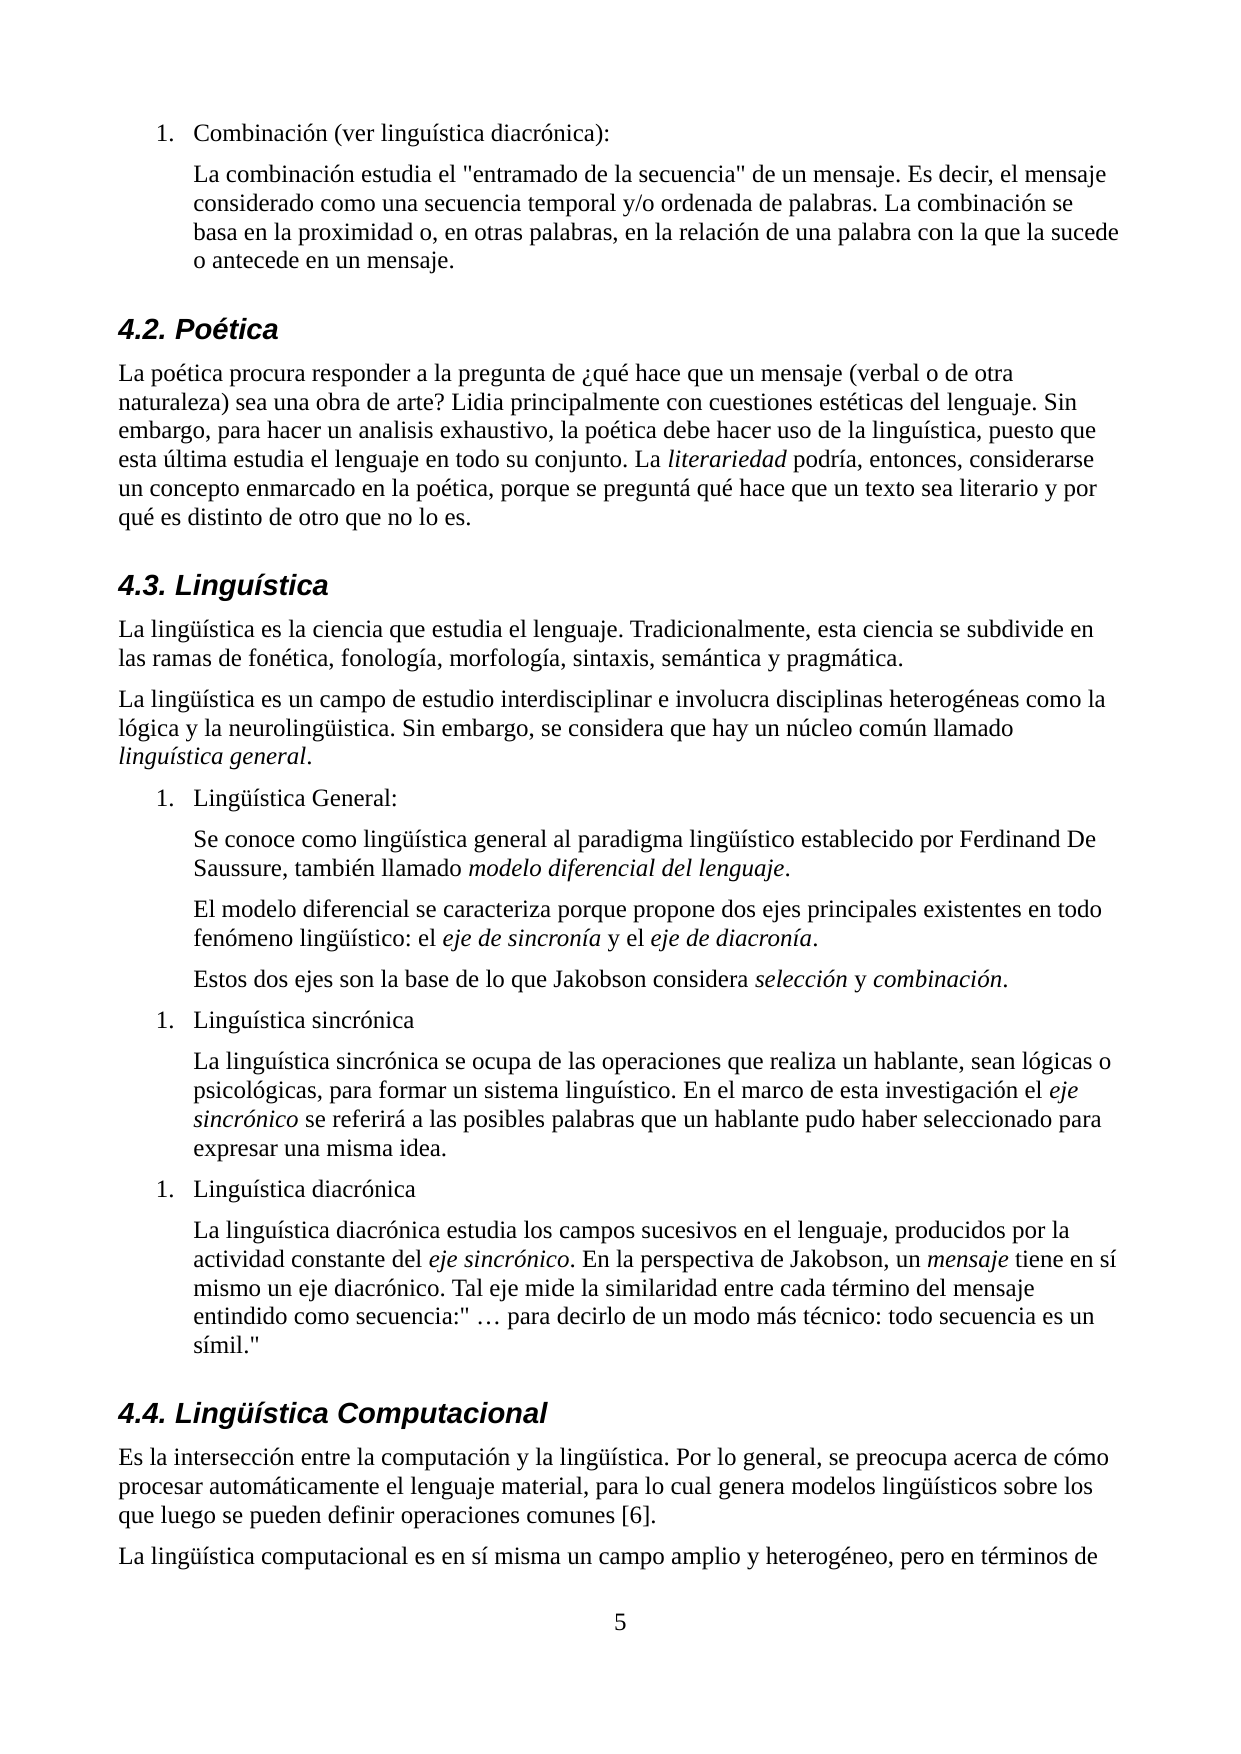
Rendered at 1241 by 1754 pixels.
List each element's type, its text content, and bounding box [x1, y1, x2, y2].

text La lingüística es la ciencia que estudia el lenguaje. Tradicionalmente, esta ciencia se subdivide en las ramas de fonética, fonología, morfología, sintaxis, semántica y pragmática. [118, 614, 1122, 671]
text La lingüística es un campo de estudio interdisciplinar e involucra disciplinas heterogéneas como la lógica y la neurolingüistica. Sin embargo, se considera que hay un núcleo común llamado linguística general. [118, 684, 1122, 770]
list Se conoce como lingüística general al paradigma lingüístico establecido por Ferdinand De Saussure, también llamado modelo diferencial del lenguaje. [156, 824, 1122, 881]
subtitle Linguística [118, 568, 1122, 601]
subtitle Lingüística Computacional [118, 1396, 1122, 1430]
text La poética procura responder a la pregunta de ¿qué hace que un mensaje (verbal o de otra naturaleza) sea una obra de arte? Lidia principalmente con cuestiones estéticas del lenguaje. Sin embargo, para hacer un analisis exhaustivo, la poética debe hacer uso de la linguística, puesto que esta última estudia el lenguaje en todo su conjunto. La literariedad podría, entonces, considerarse un concepto enmarcado en la poética, porque se preguntá qué hace que un texto sea literario y por qué es distinto de otro que no lo es. [118, 358, 1122, 530]
list La combinación estudia el "entramado de la secuencia" de un mensaje. Es decir, el mensaje considerado como una secuencia temporal y/o ordenada de palabras. La combinación se basa en la proximidad o, en otras palabras, en la relación de una palabra con la que la sucede o antecede en un mensaje. [156, 159, 1122, 274]
list Estos dos ejes son la base de lo que Jakobson considera selección y combinación. [156, 964, 1122, 993]
text Es la intersección entre la computación y la lingüística. Por lo general, se preocupa acerca de cómo procesar automáticamente el lenguaje material, para lo cual genera modelos lingüísticos sobre los que luego se pueden definir operaciones comunes [6]. [118, 1442, 1122, 1529]
subtitle Poética [118, 312, 1122, 345]
list La linguística diacrónica estudia los campos sucesivos en el lenguaje, producidos por la actividad constante del eje sincrónico. En la perspectiva de Jakobson, un mensaje tiene en sí mismo un eje diacrónico. Tal eje mide la similaridad entre cada término del mensaje entindido como secuencia:" … para decirlo de un modo más técnico: todo secuencia es un símil." [156, 1215, 1122, 1359]
list Linguística diacrónica [156, 1174, 1122, 1203]
list Combinación (ver linguística diacrónica): [156, 118, 1122, 147]
text La lingüística computacional es en sí misma un campo amplio y heterogéneo, pero en términos de [118, 1541, 1122, 1570]
list La linguística sincrónica se ocupa de las operaciones que realiza un hablante, sean lógicas o psicológicas, para formar un sistema linguístico. En el marco de esta investigación el eje sincrónico se referirá a las posibles palabras que un hablante pudo haber seleccionado para expresar una misma idea. [156, 1046, 1122, 1161]
list El modelo diferencial se caracteriza porque propone dos ejes principales existentes en todo fenómeno lingüístico: el eje de sincronía y el eje de diacronía. [156, 894, 1122, 951]
list Linguística sincrónica [156, 1005, 1122, 1034]
list Lingüística General: [156, 783, 1122, 811]
